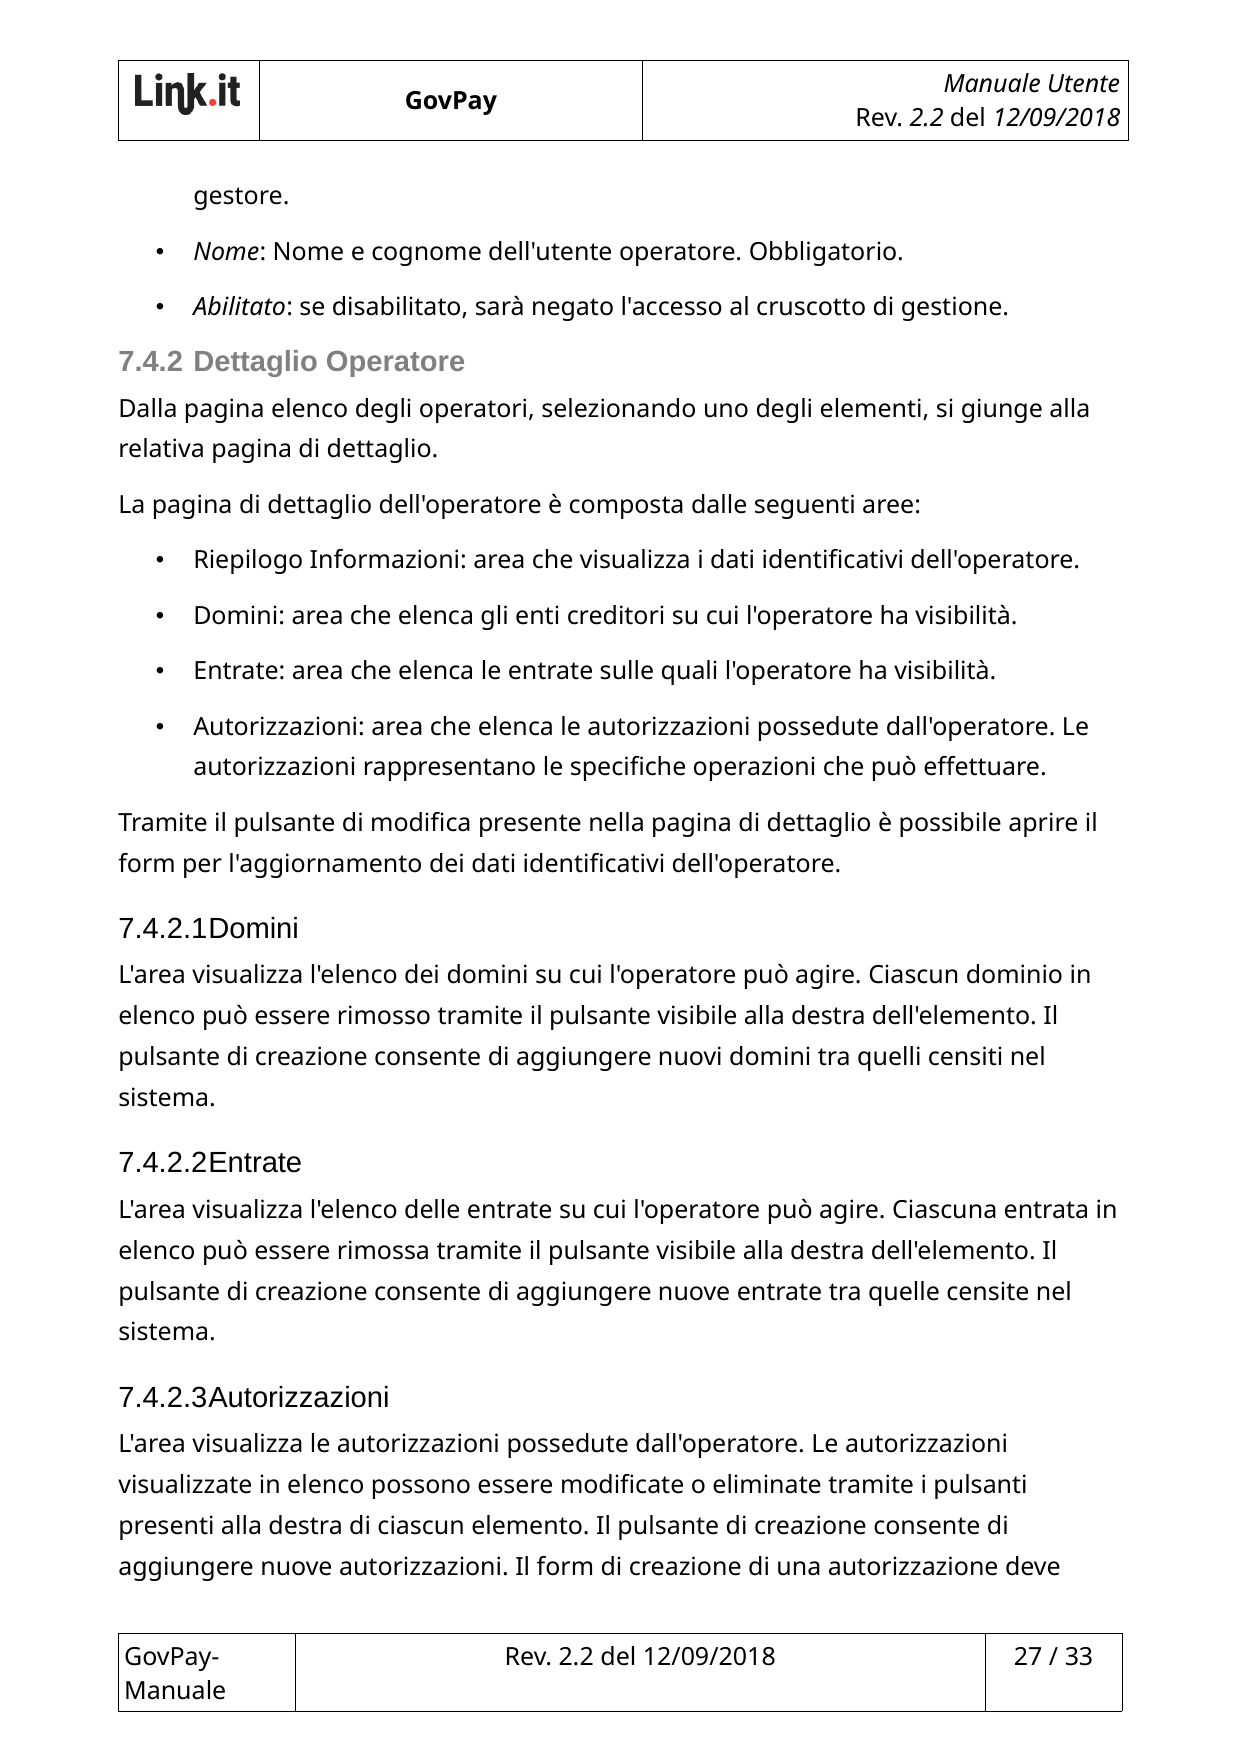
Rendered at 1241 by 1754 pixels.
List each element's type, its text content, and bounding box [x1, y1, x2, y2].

subtitle Autorizzazioni [118, 1380, 1122, 1413]
subtitle Domini [118, 911, 1122, 944]
list gestore. [156, 178, 1122, 212]
text L'area visualizza le autorizzazioni possedute dall'operatore. Le autorizzazioni visualizzate in elenco possono essere modificate o eliminate tramite i pulsanti presenti alla destra di ciascun elemento. Il pulsante di creazione consente di aggiungere nuove autorizzazioni. Il form di creazione di una autorizzazione deve [118, 1426, 1122, 1582]
text Dalla pagina elenco degli operatori, selezionando uno degli elementi, si giunge alla relativa pagina di dettaglio. [118, 390, 1122, 465]
text Tramite il pulsante di modifica presente nella pagina di dettaglio è possibile aprire il form per l'aggiornamento dei dati identificativi dell'operatore. [118, 804, 1122, 879]
picture [123, 65, 254, 119]
list Abilitato: se disabilitato, sarà negato l'accesso al cruscotto di gestione. [156, 289, 1122, 323]
list Riepilogo Informazioni: area che visualizza i dati identificativi dell'operatore. [156, 542, 1122, 576]
subtitle Dettaglio Operatore [118, 344, 1122, 378]
text L'area visualizza l'elenco delle entrate su cui l'operatore può agire. Ciascuna entrata in elenco può essere rimossa tramite il pulsante visibile alla destra dell'elemento. Il pulsante di creazione consente di aggiungere nuove entrate tra quelle censite nel sistema. [118, 1191, 1122, 1348]
list Nome: Nome e cognome dell'utente operatore. Obbligatorio. [156, 233, 1122, 267]
text L'area visualizza l'elenco dei domini su cui l'operatore può agire. Ciascun dominio in elenco può essere rimosso tramite il pulsante visibile alla destra dell'elemento. Il pulsante di creazione consente di aggiungere nuovi domini tra quelli censiti nel sistema. [118, 957, 1122, 1114]
list Entrate: area che elenca le entrate sulle quali l'operatore ha visibilità. [156, 653, 1122, 687]
list Autorizzazioni: area che elenca le autorizzazioni possedute dall'operatore. Le autorizzazioni rappresentano le specifiche operazioni che può effettuare. [156, 708, 1122, 783]
text La pagina di dettaglio dell'operatore è composta dalle seguenti aree: [118, 486, 1122, 521]
subtitle Entrate [118, 1145, 1122, 1179]
list Domini: area che elenca gli enti creditori su cui l'operatore ha visibilità. [156, 597, 1122, 631]
